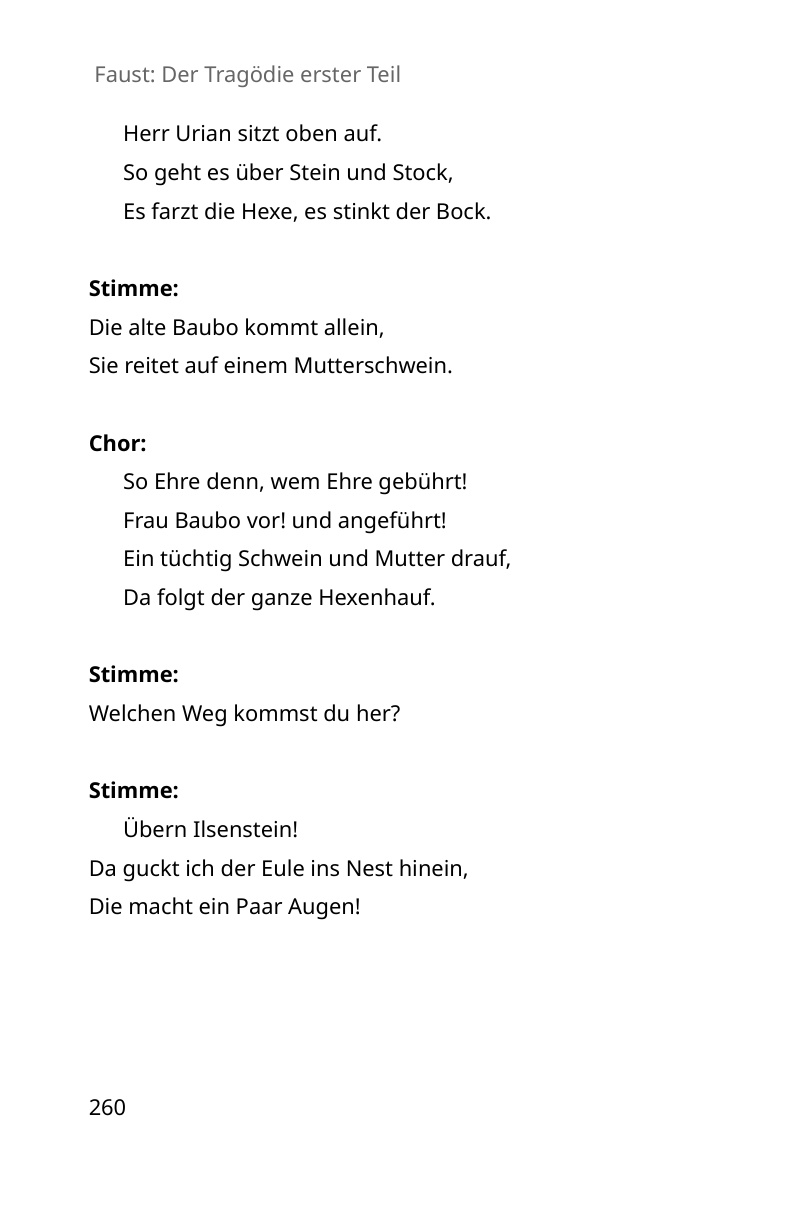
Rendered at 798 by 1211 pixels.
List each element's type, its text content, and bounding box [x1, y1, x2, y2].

text Stimme: Welchen Weg kommst du her? [88, 638, 679, 728]
text Stimme: Übern Ilsenstein! Da guckt ich der Eule ins Nest hinein, Die macht ein Paar Augen! [88, 754, 679, 921]
text Herr Urian sitzt oben auf. So geht es über Stein und Stock, Es farzt die Hexe, es stinkt der Bock. [88, 118, 679, 225]
text Stimme: Die alte Baubo kommt allein, Sie reitet auf einem Mutterschwein. [88, 252, 679, 380]
text Chor: So Ehre denn, wem Ehre gebührt! Frau Baubo vor! und angeführt! Ein tüchtig Schwein und Mutter drauf, Da folgt der ganze Hexenhauf. [88, 407, 679, 612]
